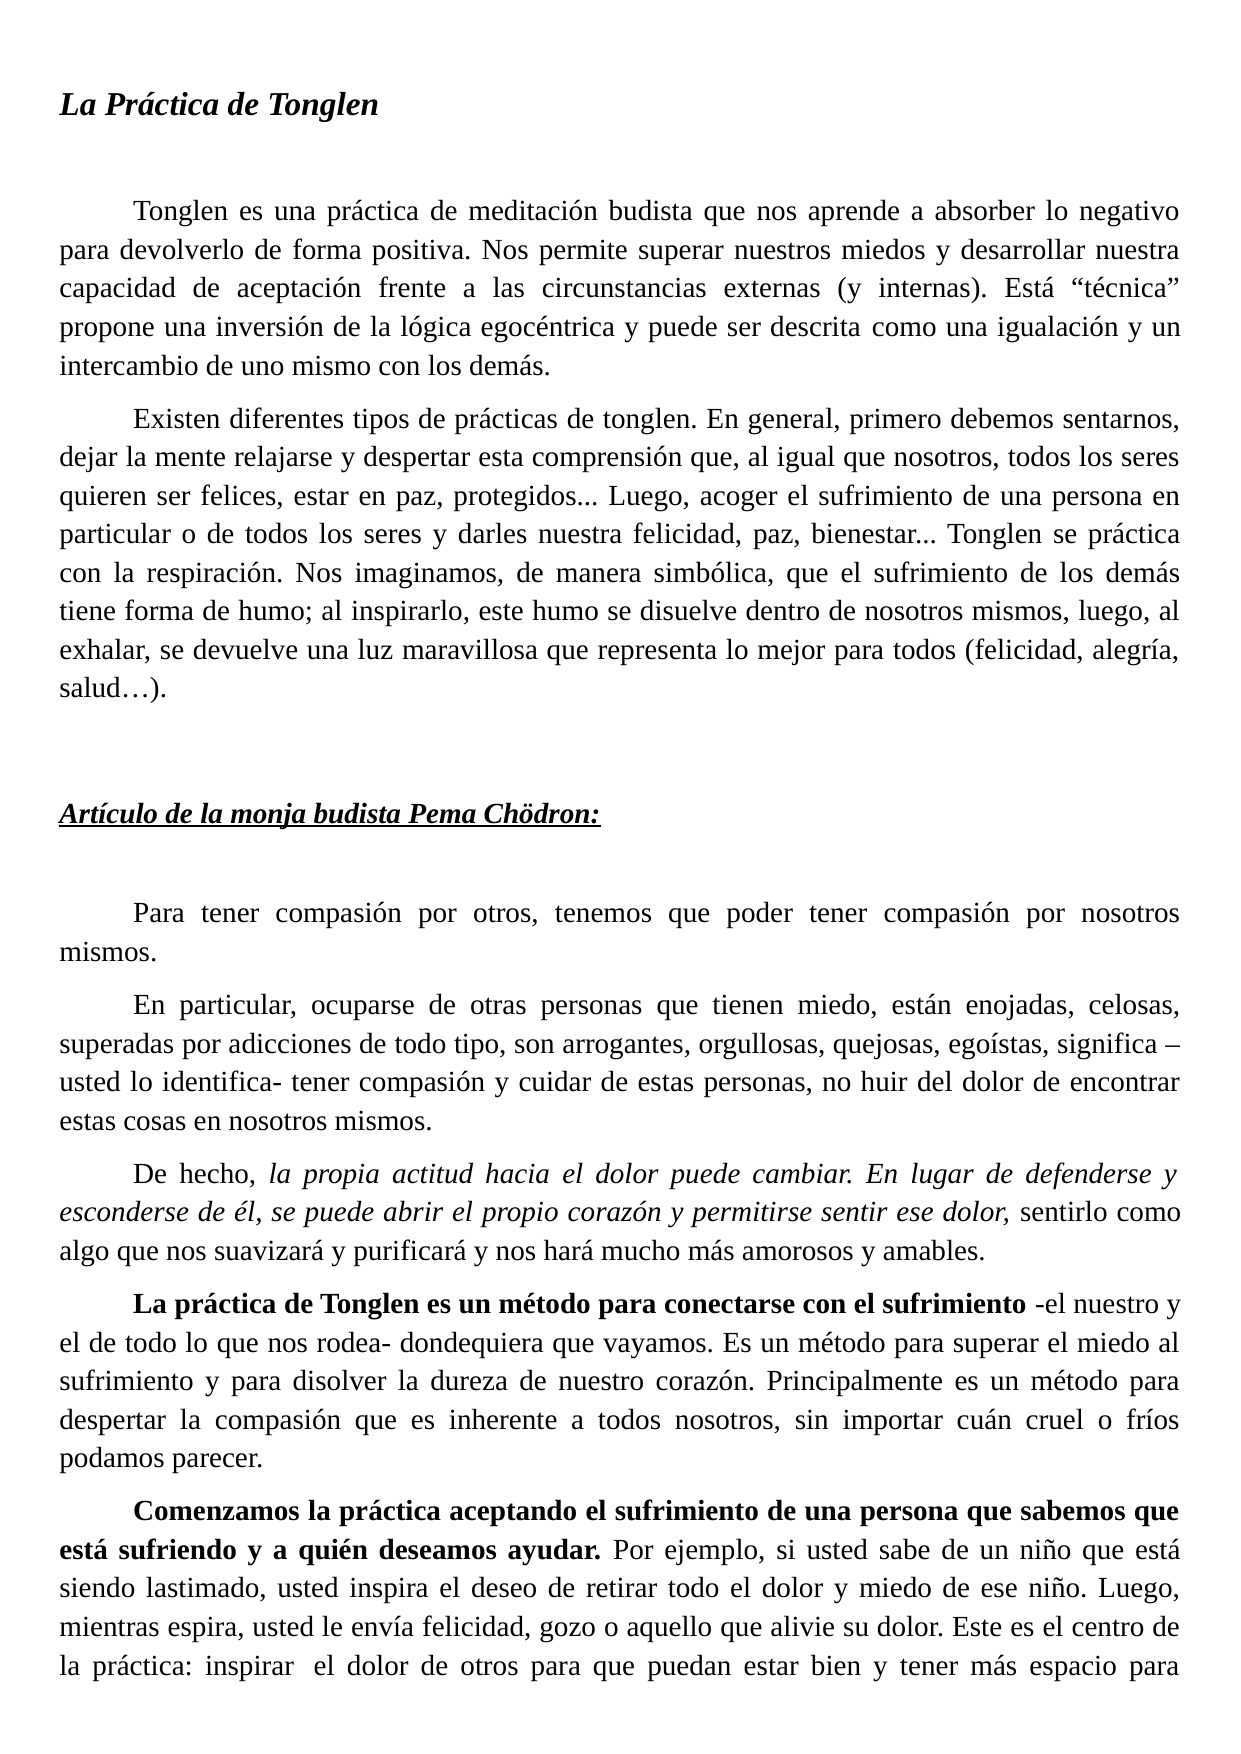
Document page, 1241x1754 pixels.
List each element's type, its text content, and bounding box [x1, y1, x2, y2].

text Comenzamos la práctica aceptando el sufrimiento de una persona que sabemos que está sufriendo y a quién deseamos ayudar. Por ejemplo, si usted sabe de un niño que está siendo lastimado, usted inspira el deseo de retirar todo el dolor y miedo de ese niño. Luego, mientras espira, usted le envía felicidad, gozo o aquello que alivie su dolor. Este es el centro de la práctica: inspirar el dolor de otros para que puedan estar bien y tener más espacio para [59, 1493, 1181, 1681]
text Para tener compasión por otros, tenemos que poder tener compasión por nosotros mismos. [59, 896, 1181, 968]
text En particular, ocuparse de otras personas que tienen miedo, están enojadas, celosas, superadas por adicciones de todo tipo, son arrogantes, orgullosas, quejosas, egoístas, significa – usted lo identifica- tener compasión y cuidar de estas personas, no huir del dolor de encontrar estas cosas en nosotros mismos. [59, 987, 1181, 1136]
text De hecho, la propia actitud hacia el dolor puede cambiar. En lugar de defenderse y esconderse de él, se puede abrir el propio corazón y permitirse sentir ese dolor, sentirlo como algo que nos suavizará y purificará y nos hará mucho más amorosos y amables. [59, 1156, 1181, 1267]
subtitle Artículo de la monja budista Pema Chödron: [59, 796, 1181, 830]
text La práctica de Tonglen es un método para conectarse con el sufrimiento -el nuestro y el de todo lo que nos rodea- dondequiera que vayamos. Es un método para superar el miedo al sufrimiento y para disolver la dureza de nuestro corazón. Principalmente es un método para despertar la compasión que es inherente a todos nosotros, sin importar cuán cruel o fríos podamos parecer. [59, 1286, 1181, 1474]
subtitle La Práctica de Tonglen [59, 84, 1181, 122]
text Tonglen es una práctica de meditación budista que nos aprende a absorber lo negativo para devolverlo de forma positiva. Nos permite superar nuestros miedos y desarrollar nuestra capacidad de aceptación frente a las circunstancias externas (y internas). Está “técnica” propone una inversión de la lógica egocéntrica y puede ser descrita como una igualación y un intercambio de uno mismo con los demás. [59, 193, 1181, 381]
text Existen diferentes tipos de prácticas de tonglen. En general, primero debemos sentarnos, dejar la mente relajarse y despertar esta comprensión que, al igual que nosotros, todos los seres quieren ser felices, estar en paz, protegidos... Luego, acoger el sufrimiento de una persona en particular o de todos los seres y darles nuestra felicidad, paz, bienestar... Tonglen se práctica con la respiración. Nos imaginamos, de manera simbólica, que el sufrimiento de los demás tiene forma de humo; al inspirarlo, este humo se disuelve dentro de nosotros mismos, luego, al exhalar, se devuelve una luz maravillosa que representa lo mejor para todos (felicidad, alegría, salud…). [59, 401, 1181, 704]
